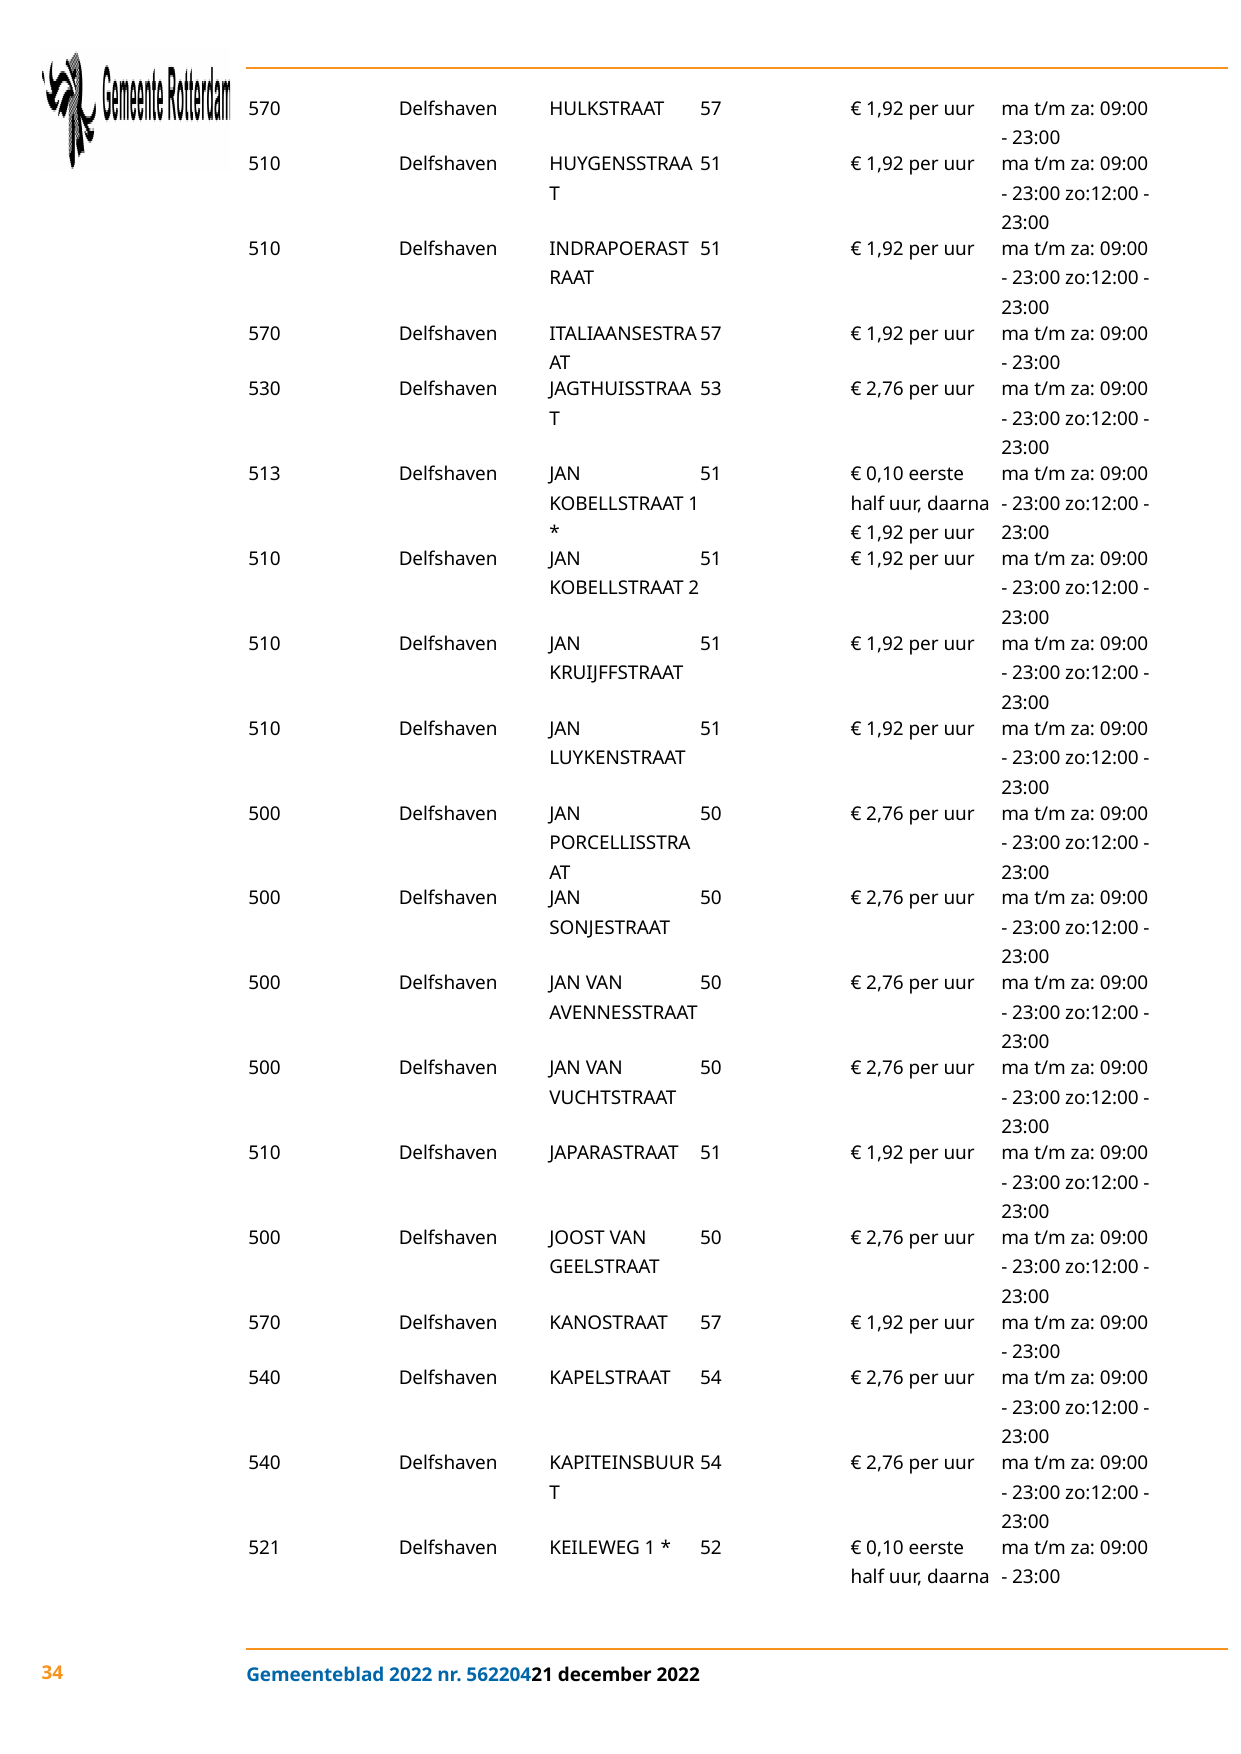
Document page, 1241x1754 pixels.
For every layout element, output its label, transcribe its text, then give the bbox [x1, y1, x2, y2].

table_cell 52 [700, 1534, 850, 1589]
table_cell 510 [248, 715, 398, 800]
table_cell JAPARASTRAAT [549, 1139, 700, 1224]
table_cell 510 [248, 630, 398, 715]
table_cell 513 [248, 460, 398, 545]
table_cell HUYGENSSTRAAT [549, 150, 700, 235]
table_cell 510 [248, 545, 398, 630]
table_cell JAN LUYKENSTRAAT [549, 715, 700, 800]
table_cell 540 [248, 1364, 398, 1449]
table_cell 500 [248, 885, 398, 969]
table_cell 53 [700, 375, 850, 460]
table_cell JAN SONJESTRAAT [549, 885, 700, 969]
picture [41, 47, 231, 172]
table_cell Delfshaven [399, 885, 549, 969]
table_cell 521 [248, 1534, 398, 1589]
table_cell 51 [700, 235, 850, 320]
table_cell 51 [700, 460, 850, 545]
table_cell ma t/m za: 09:00 - 23:00 zo:12:00 - 23:00 [1001, 630, 1152, 715]
table_cell 570 [248, 1309, 398, 1364]
table_cell INDRAPOERASTRAAT [549, 235, 700, 320]
table_cell 50 [700, 1054, 850, 1139]
table_cell € 2,76 per uur [850, 885, 1001, 969]
table_cell 57 [700, 1309, 850, 1364]
table_cell Delfshaven [399, 800, 549, 884]
table_cell ma t/m za: 09:00 - 23:00 zo:12:00 - 23:00 [1001, 885, 1152, 969]
table_cell KAPITEINSBUURT [549, 1449, 700, 1534]
table_cell 500 [248, 970, 398, 1054]
table_cell 540 [248, 1449, 398, 1534]
table_cell € 2,76 per uur [850, 375, 1001, 460]
table_cell JAN KOBELLSTRAAT 1 * [549, 460, 700, 545]
table_cell € 2,76 per uur [850, 1364, 1001, 1449]
table_cell 50 [700, 970, 850, 1054]
table_cell Delfshaven [399, 1364, 549, 1449]
table_cell 51 [700, 715, 850, 800]
table_cell Delfshaven [399, 460, 549, 545]
table_cell € 0,10 eerste half uur, daarna [850, 1534, 1001, 1589]
table_cell € 2,76 per uur [850, 1449, 1001, 1534]
table_cell Delfshaven [399, 1534, 549, 1589]
table_cell 510 [248, 150, 398, 235]
table_cell 510 [248, 1139, 398, 1224]
table_cell € 1,92 per uur [850, 150, 1001, 235]
table_cell € 2,76 per uur [850, 1054, 1001, 1139]
table_cell ma t/m za: 09:00 - 23:00 zo:12:00 - 23:00 [1001, 800, 1152, 884]
table_cell ma t/m za: 09:00 - 23:00 zo:12:00 - 23:00 [1001, 1224, 1152, 1309]
table_cell ma t/m za: 09:00 - 23:00 zo:12:00 - 23:00 [1001, 375, 1152, 460]
table_cell 51 [700, 545, 850, 630]
table_cell € 1,92 per uur [850, 235, 1001, 320]
table_cell Delfshaven [399, 715, 549, 800]
table_cell Delfshaven [399, 320, 549, 375]
table_cell 500 [248, 1054, 398, 1139]
table_cell ma t/m za: 09:00 - 23:00 zo:12:00 - 23:00 [1001, 545, 1152, 630]
table_cell ma t/m za: 09:00 - 23:00 zo:12:00 - 23:00 [1001, 460, 1152, 545]
table_cell ma t/m za: 09:00 - 23:00 [1001, 1309, 1152, 1364]
table_cell ma t/m za: 09:00 - 23:00 zo:12:00 - 23:00 [1001, 1364, 1152, 1449]
table_cell 570 [248, 320, 398, 375]
table_cell JAN VAN AVENNESSTRAAT [549, 970, 700, 1054]
table_cell € 1,92 per uur [850, 630, 1001, 715]
table_cell 51 [700, 630, 850, 715]
table_cell JOOST VAN GEELSTRAAT [549, 1224, 700, 1309]
table_cell JAN PORCELLISSTRAAT [549, 800, 700, 884]
table_cell ma t/m za: 09:00 - 23:00 zo:12:00 - 23:00 [1001, 1449, 1152, 1534]
table_cell 54 [700, 1364, 850, 1449]
table_cell 51 [700, 150, 850, 235]
table_cell Delfshaven [399, 630, 549, 715]
table_cell HULKSTRAAT [549, 95, 700, 150]
table_cell Delfshaven [399, 1224, 549, 1309]
table_cell KEILEWEG 1 * [549, 1534, 700, 1589]
table_cell KAPELSTRAAT [549, 1364, 700, 1449]
table_cell JAGTHUISSTRAAT [549, 375, 700, 460]
table_cell ma t/m za: 09:00 - 23:00 zo:12:00 - 23:00 [1001, 150, 1152, 235]
table_cell 57 [700, 320, 850, 375]
table_cell € 1,92 per uur [850, 95, 1001, 150]
table_cell Delfshaven [399, 95, 549, 150]
table_cell JAN KOBELLSTRAAT 2 [549, 545, 700, 630]
table_cell € 1,92 per uur [850, 1309, 1001, 1364]
table_cell ma t/m za: 09:00 - 23:00 zo:12:00 - 23:00 [1001, 970, 1152, 1054]
table_cell 500 [248, 1224, 398, 1309]
table_cell Delfshaven [399, 235, 549, 320]
table_cell 50 [700, 885, 850, 969]
table_cell € 1,92 per uur [850, 320, 1001, 375]
table_cell Delfshaven [399, 970, 549, 1054]
table_cell 500 [248, 800, 398, 884]
table_cell € 2,76 per uur [850, 800, 1001, 884]
table_cell ma t/m za: 09:00 - 23:00 [1001, 95, 1152, 150]
table_cell JAN KRUIJFFSTRAAT [549, 630, 700, 715]
table_cell Delfshaven [399, 150, 549, 235]
table_cell 570 [248, 95, 398, 150]
table_cell KANOSTRAAT [549, 1309, 700, 1364]
table_cell Delfshaven [399, 375, 549, 460]
table_cell € 1,92 per uur [850, 545, 1001, 630]
table_cell Delfshaven [399, 1309, 549, 1364]
table_cell 50 [700, 1224, 850, 1309]
table_cell Delfshaven [399, 1139, 549, 1224]
table_cell 57 [700, 95, 850, 150]
table_cell € 2,76 per uur [850, 970, 1001, 1054]
table_cell € 0,10 eerste half uur, daarna € 1,92 per uur [850, 460, 1001, 545]
table_cell ma t/m za: 09:00 - 23:00 zo:12:00 - 23:00 [1001, 1139, 1152, 1224]
table_cell JAN VAN VUCHTSTRAAT [549, 1054, 700, 1139]
table_cell ma t/m za: 09:00 - 23:00 zo:12:00 - 23:00 [1001, 235, 1152, 320]
table_cell 50 [700, 800, 850, 884]
table_cell 51 [700, 1139, 850, 1224]
table_cell Delfshaven [399, 545, 549, 630]
table_cell 510 [248, 235, 398, 320]
table_cell € 1,92 per uur [850, 715, 1001, 800]
table_cell Delfshaven [399, 1054, 549, 1139]
table_cell ma t/m za: 09:00 - 23:00 [1001, 320, 1152, 375]
table_cell € 1,92 per uur [850, 1139, 1001, 1224]
table_cell ma t/m za: 09:00 - 23:00 zo:12:00 - 23:00 [1001, 715, 1152, 800]
table_cell ma t/m za: 09:00 - 23:00 [1001, 1534, 1152, 1589]
table_cell ITALIAANSESTRAAT [549, 320, 700, 375]
table_cell € 2,76 per uur [850, 1224, 1001, 1309]
table_cell ma t/m za: 09:00 - 23:00 zo:12:00 - 23:00 [1001, 1054, 1152, 1139]
table_cell Delfshaven [399, 1449, 549, 1534]
table_cell 530 [248, 375, 398, 460]
table_cell 54 [700, 1449, 850, 1534]
